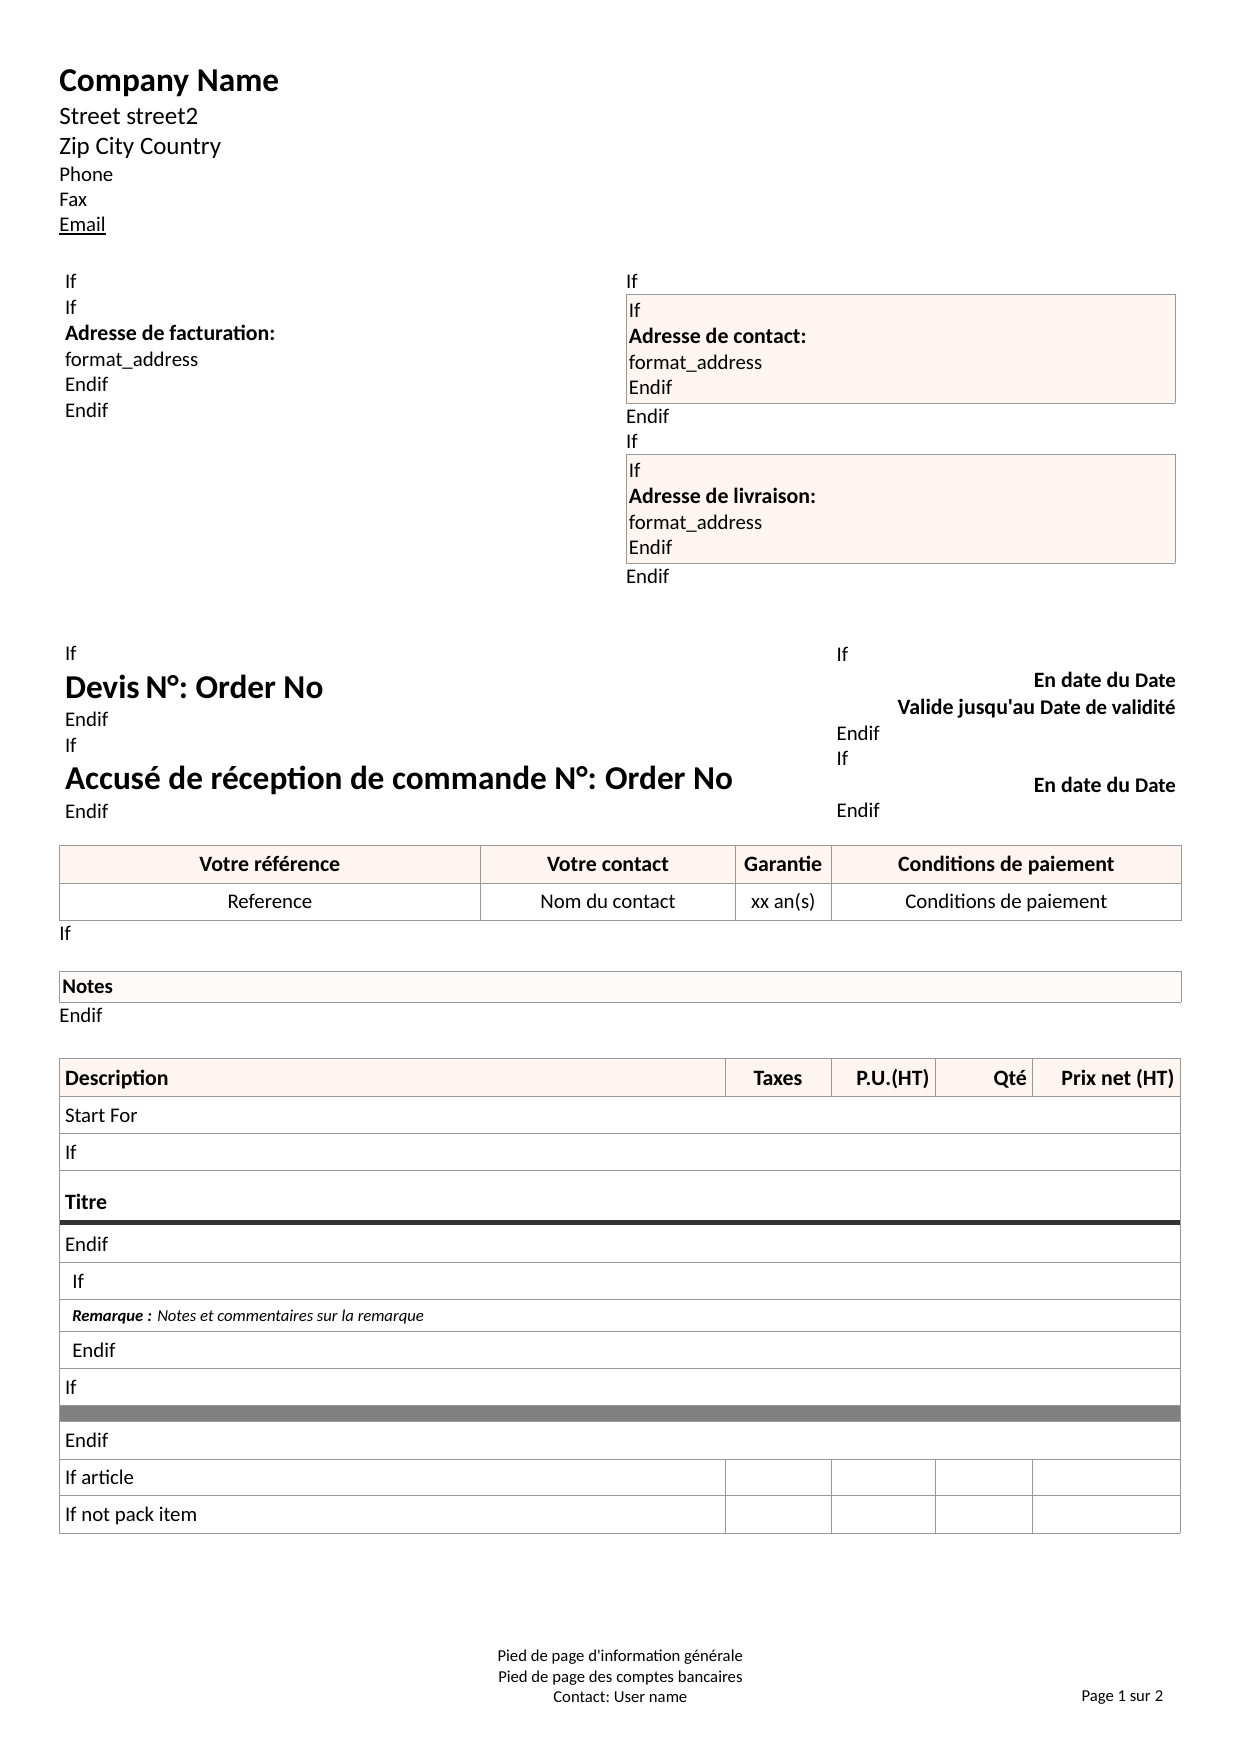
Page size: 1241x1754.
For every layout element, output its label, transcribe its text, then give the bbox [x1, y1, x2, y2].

text Endif [59, 1003, 1181, 1028]
table_header Taxes [726, 1059, 831, 1096]
table_cell [1033, 1460, 1180, 1495]
table_header If En date du Date Valide jusqu'au Date de validité Endif If En date du Date Endif [831, 635, 1181, 829]
table_header P.U.(HT) [832, 1059, 935, 1096]
table_cell If not pack item [60, 1496, 725, 1532]
table_header Garantie [736, 846, 831, 883]
table_cell Remarque : Notes et commentaires sur la remarque [60, 1300, 1180, 1331]
table_cell Reference [60, 884, 480, 920]
table_header Prix net (HT) [1033, 1059, 1180, 1096]
table_cell [936, 1460, 1032, 1495]
table_cell Start For [60, 1097, 1180, 1133]
table_header Description [60, 1059, 725, 1096]
table_cell [936, 1496, 1032, 1532]
table_cell If [60, 1263, 1180, 1299]
table_cell [60, 1406, 1180, 1421]
table_cell Titre [60, 1171, 1180, 1220]
table_cell [1033, 1496, 1180, 1532]
table_cell Conditions de paiement [832, 884, 1181, 920]
table_cell If [60, 1369, 1180, 1405]
table_header Conditions de paiement [832, 846, 1181, 883]
table_header Qté [936, 1059, 1032, 1096]
table_cell If [60, 1134, 1180, 1170]
table_cell [726, 1460, 831, 1495]
table_cell [832, 1496, 935, 1532]
text If [59, 921, 1181, 945]
table_header If If Adresse de facturation: format_address Endif Endif [59, 263, 620, 619]
table_cell [832, 1460, 935, 1495]
table_cell [726, 1496, 831, 1532]
table_header Votre référence [60, 846, 480, 883]
table_cell Endif [60, 1422, 1180, 1458]
table_header Company Name Street street2 Zip City Country Phone Fax Email [59, 59, 608, 248]
table_header [608, 59, 1181, 248]
text Notes [60, 972, 1181, 1002]
table_header If If Adresse de contact: format_address Endif Endif If If Adresse de livraison: format_address Endif Endif [620, 263, 1181, 619]
table_cell Nom du contact [481, 884, 735, 920]
table_cell If article [60, 1460, 725, 1495]
table_cell Endif [60, 1225, 1180, 1262]
table_header Votre contact [481, 846, 735, 883]
table_cell xx an(s) [736, 884, 831, 920]
table_cell Endif [60, 1332, 1180, 1368]
table_header If Devis N°: Order No Endif If Accusé de réception de commande N°: Order No Endif [59, 635, 831, 829]
